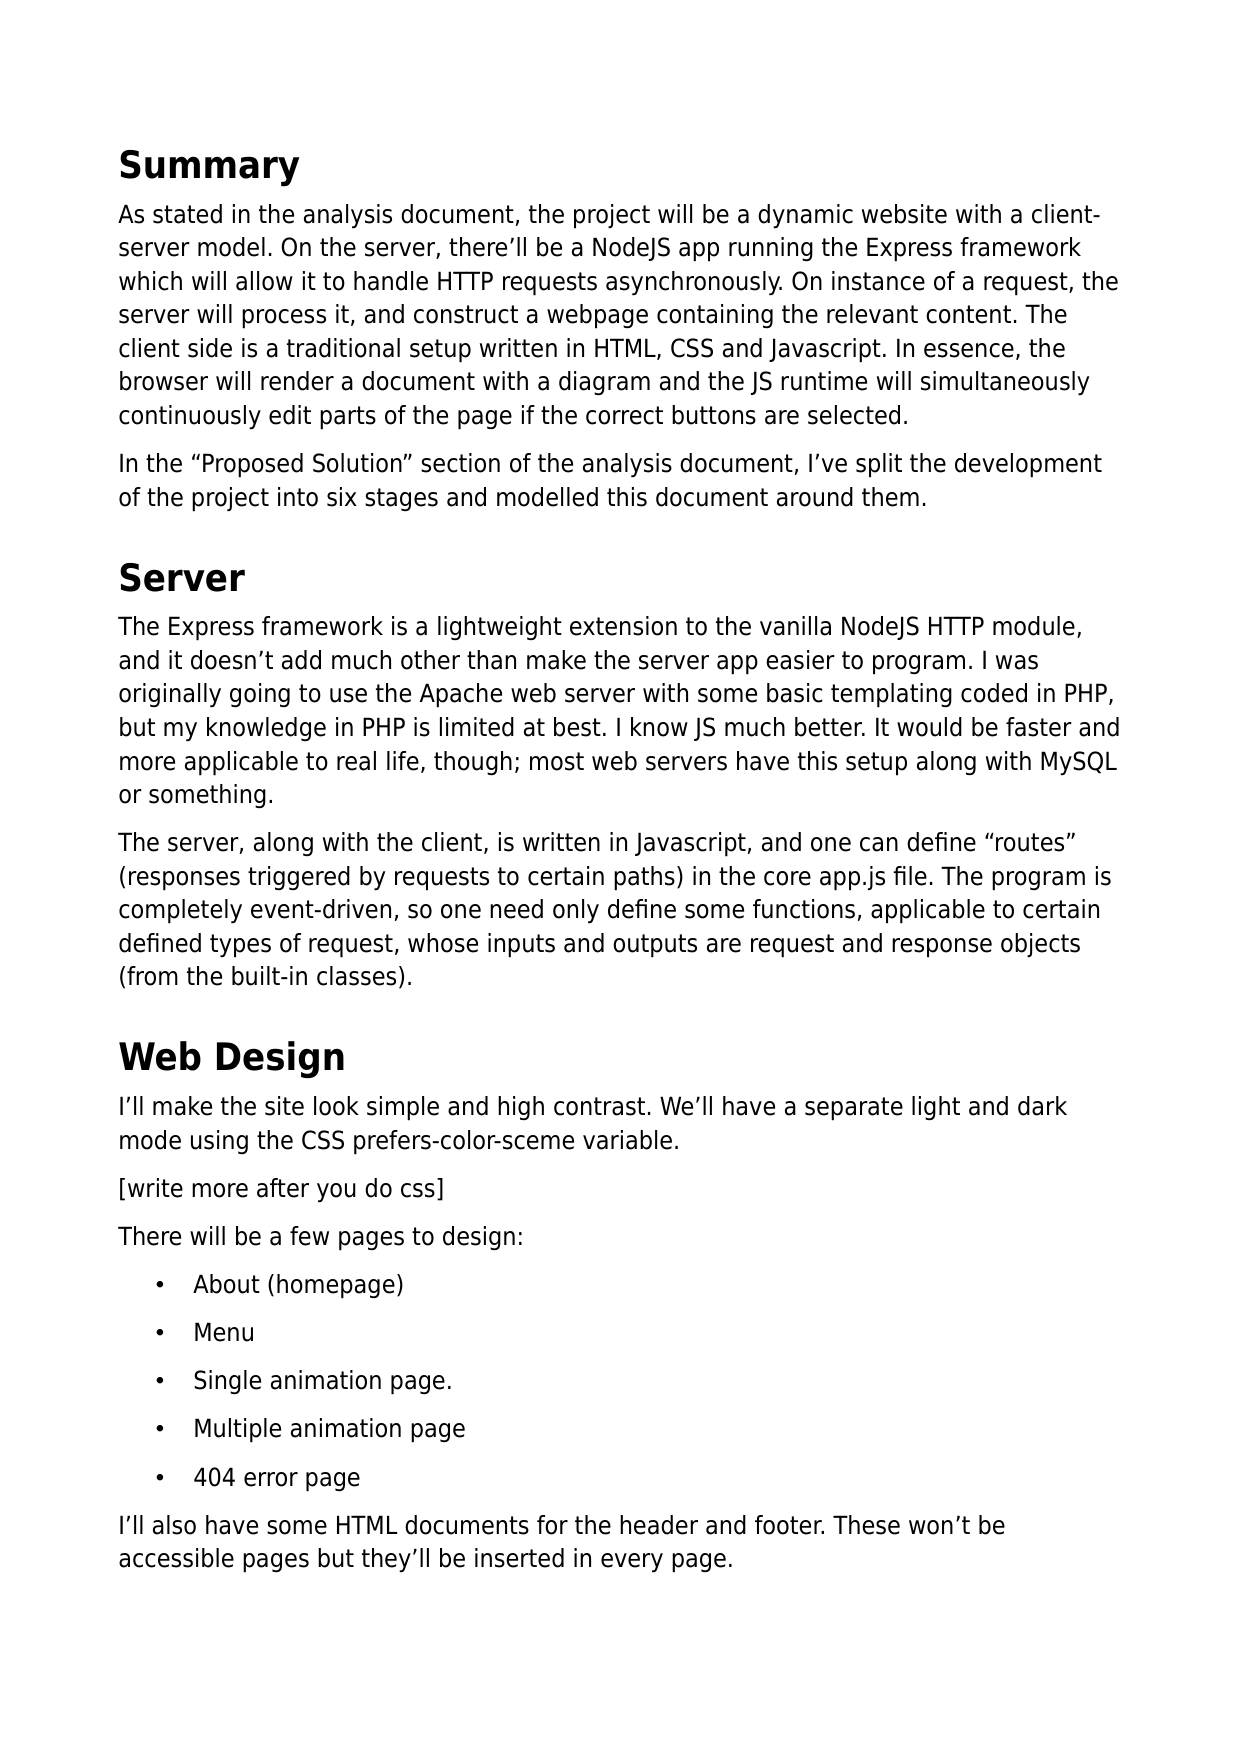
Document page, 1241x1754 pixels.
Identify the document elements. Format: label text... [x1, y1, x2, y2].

list 404 error page [156, 1463, 1122, 1492]
text I’ll also have some HTML documents for the header and footer. These won’t be accessible pages but they’ll be inserted in every page. [118, 1511, 1122, 1573]
list About (homepage) [156, 1270, 1122, 1299]
subtitle Summary [118, 143, 1122, 187]
subtitle Web Design [118, 1036, 1122, 1080]
text In the “Proposed Solution” section of the analysis document, I’ve split the development of the project into six stages and modelled this document around them. [118, 449, 1122, 512]
list Menu [156, 1318, 1122, 1347]
text The Express framework is a lightweight extension to the vanilla NodeJS HTTP module, and it doesn’t add much other than make the server app easier to program. I was originally going to use the Apache web server with some basic templating coded in PHP, but my knowledge in PHP is limited at best. I know JS much better. It would be faster and more applicable to real life, though; most web servers have this setup along with MySQL or something. [118, 612, 1122, 809]
list Multiple animation page [156, 1414, 1122, 1444]
text I’ll make the site look simple and high contrast. We’ll have a separate light and dark mode using the CSS prefers-color-sceme variable. [118, 1092, 1122, 1155]
text [write more after you do css] [118, 1174, 1122, 1203]
list Single animation page. [156, 1366, 1122, 1396]
text The server, along with the client, is written in Javascript, and one can define “routes” (responses triggered by requests to certain paths) in the core app.js file. The program is completely event-driven, so one need only define some functions, applicable to certain defined types of request, whose inputs and outputs are request and response objects (from the built-in classes). [118, 828, 1122, 992]
text There will be a few pages to design: [118, 1222, 1122, 1251]
text As stated in the analysis document, the project will be a dynamic website with a client-server model. On the server, there’ll be a NodeJS app running the Express framework which will allow it to handle HTTP requests asynchronously. On instance of a request, the server will process it, and construct a webpage containing the relevant content. The client side is a traditional setup written in HTML, CSS and Javascript. In essence, the browser will render a document with a diagram and the JS runtime will simultaneously continuously edit parts of the page if the correct buttons are selected. [118, 200, 1122, 430]
subtitle Server [118, 556, 1122, 600]
